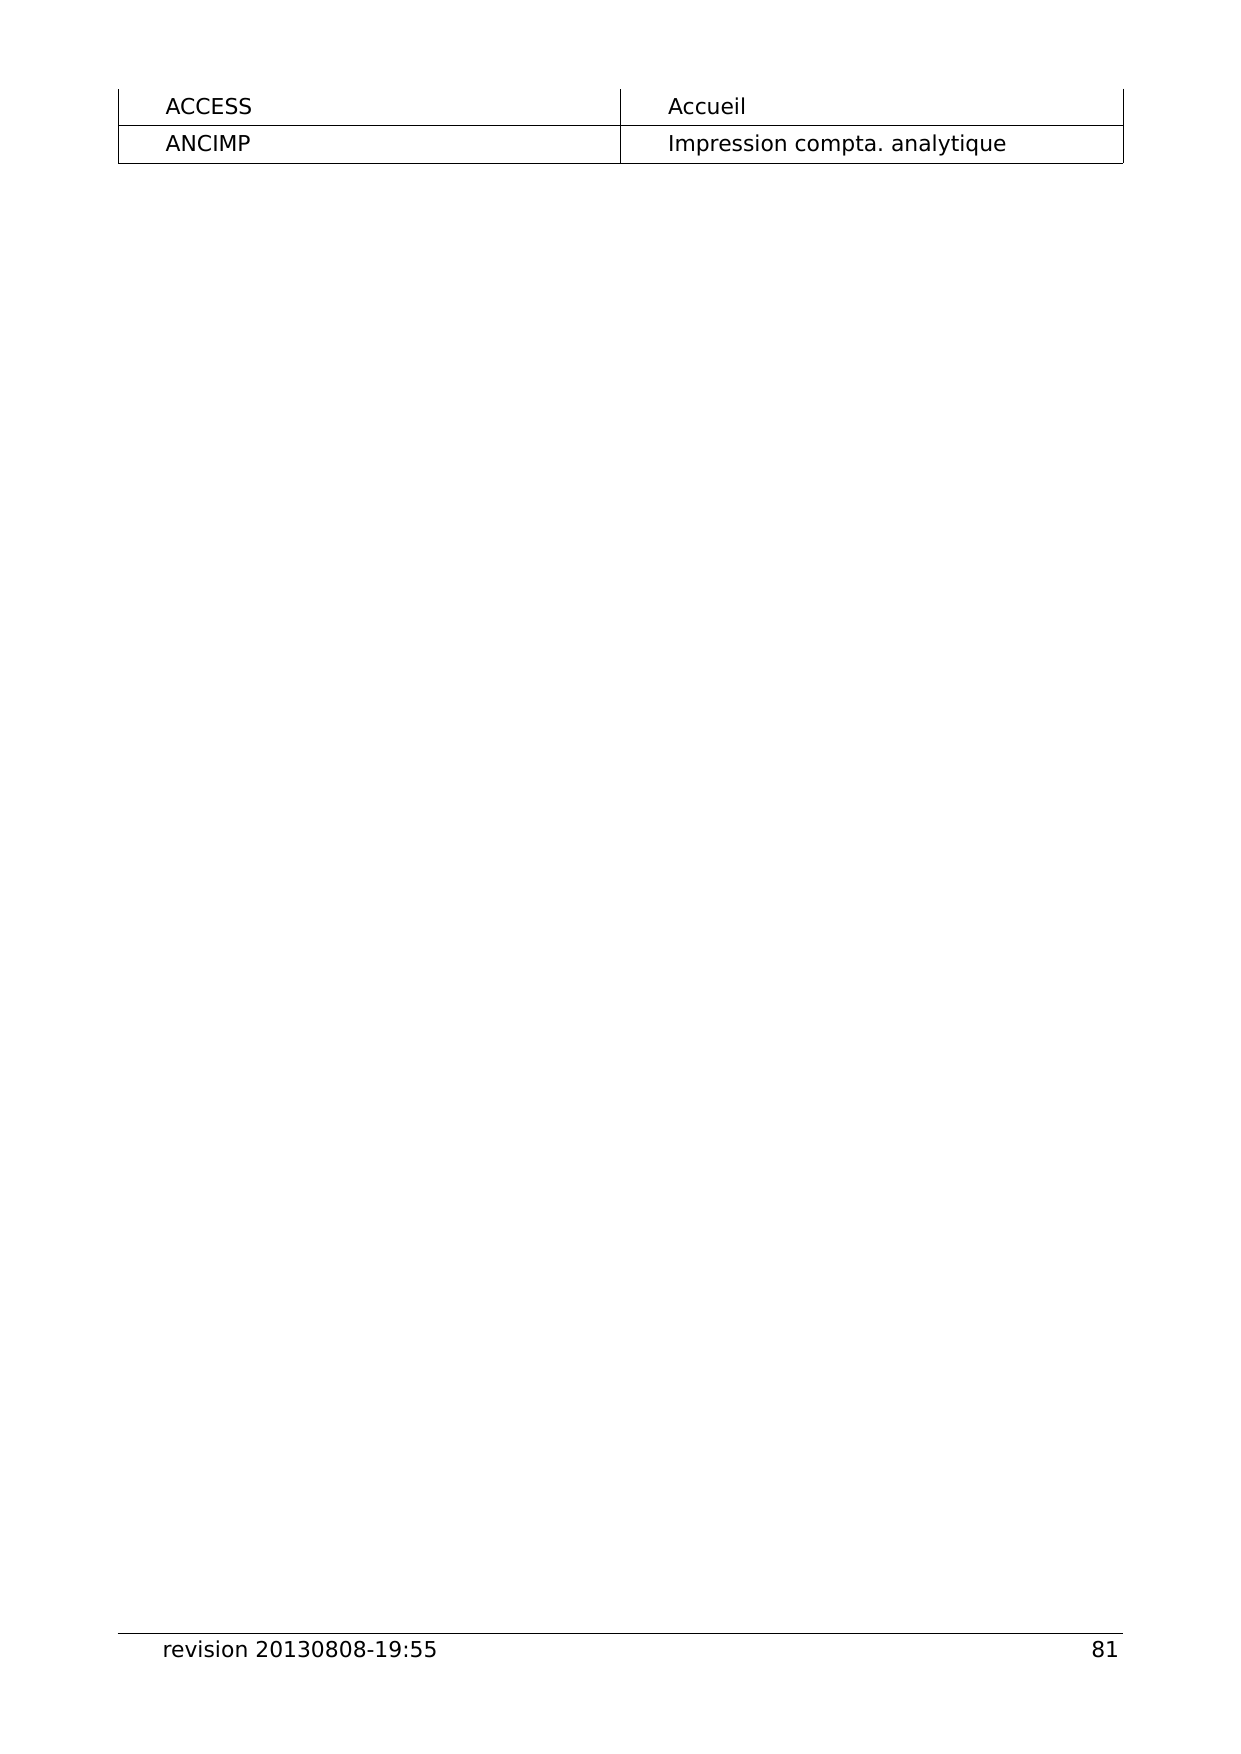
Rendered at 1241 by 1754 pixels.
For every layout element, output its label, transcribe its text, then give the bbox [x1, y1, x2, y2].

table_cell ANCIMP [119, 126, 620, 163]
table_cell Impression compta. analytique [621, 126, 1123, 163]
table_cell ACCESS [119, 89, 620, 125]
table_cell Accueil [621, 89, 1123, 125]
